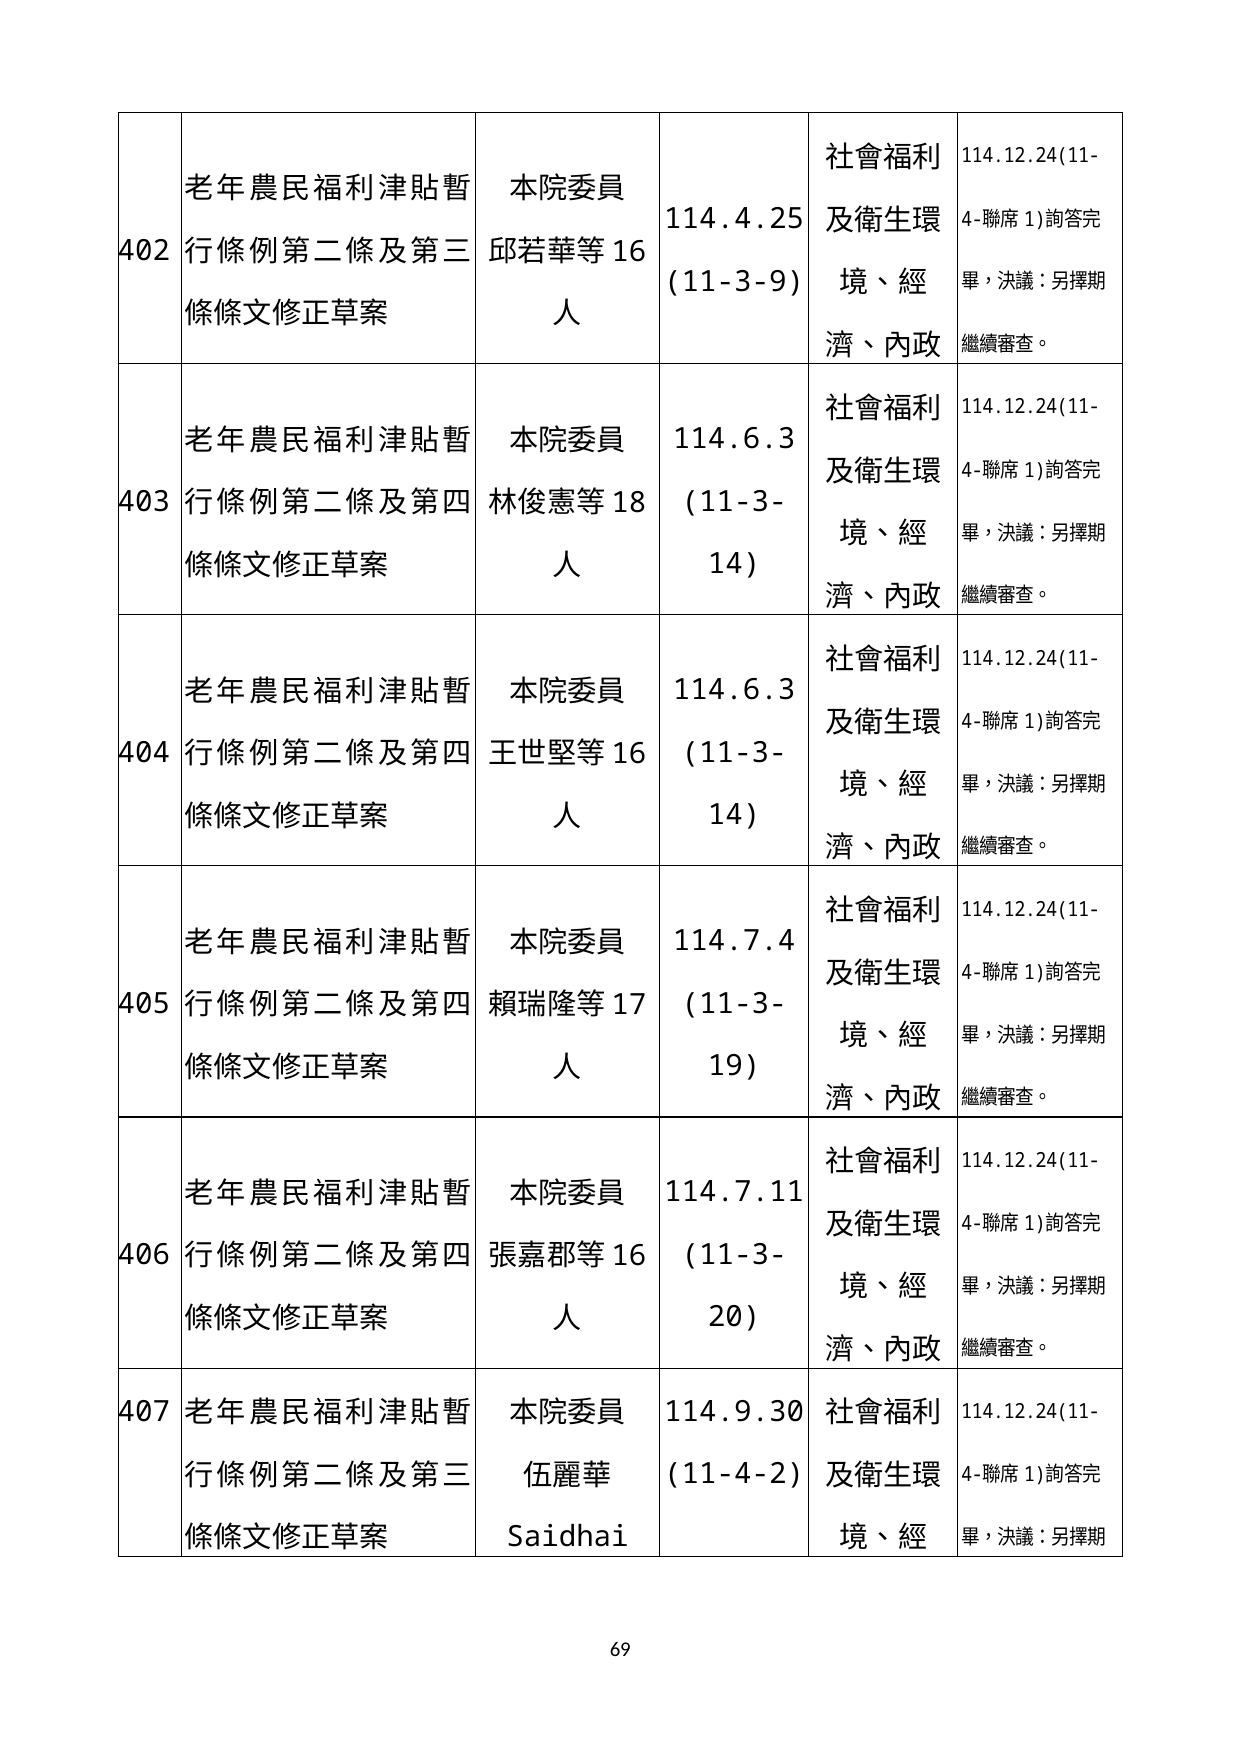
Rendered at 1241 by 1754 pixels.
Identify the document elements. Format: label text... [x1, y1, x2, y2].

table_cell [119, 1118, 181, 1367]
table_cell [121, 493, 128, 504]
table_cell [119, 364, 181, 614]
table_cell 本院委員 伍麗華Saidhai [476, 1369, 659, 1556]
table_cell 本院委員 王世堅等16人 [476, 615, 659, 865]
table_cell [121, 1403, 128, 1414]
table_cell 本院委員 邱若華等16人 [476, 113, 659, 363]
table_cell [119, 1369, 181, 1556]
table_cell 114.7.11 (11-3-20) [660, 1118, 808, 1367]
table_cell 114.7.4 (11-3-19) [660, 866, 808, 1116]
table_cell 社會福利及衛生環境、經濟、內政 [809, 615, 957, 865]
table_cell 老年農民福利津貼暫行條例第二條及第三條條文修正草案 [182, 1369, 475, 1556]
table_cell 114.4.25 (11-3-9) [660, 113, 808, 363]
table_cell 老年農民福利津貼暫行條例第二條及第四條條文修正草案 [182, 615, 475, 865]
table_cell 老年農民福利津貼暫行條例第二條及第四條條文修正草案 [182, 364, 475, 614]
table_cell [119, 113, 181, 363]
table_cell 114.12.24(11-4-聯席1)詢答完畢，決議：另擇期繼續審查。 [958, 866, 1122, 1116]
table_cell 老年農民福利津貼暫行條例第二條及第三條條文修正草案 [182, 113, 475, 363]
table_cell [119, 866, 181, 1116]
table_cell 114.6.3 (11-3-14) [660, 615, 808, 865]
table_cell [121, 995, 128, 1006]
table_cell 114.12.24(11-4-聯席1)詢答完畢，決議：另擇期繼續審查。 [958, 1118, 1122, 1367]
table_cell 社會福利及衛生環境、經濟、內政 [809, 364, 957, 614]
table_cell 114.12.24(11-4-聯席1)詢答完畢，決議：另擇期繼續審查。 [958, 113, 1122, 363]
table_cell 社會福利及衛生環境、經 [809, 1369, 957, 1556]
table_cell 本院委員 賴瑞隆等17人 [476, 866, 659, 1116]
table_cell 本院委員 林俊憲等18人 [476, 364, 659, 614]
table_cell 114.6.3 (11-3-14) [660, 364, 808, 614]
table_cell 社會福利及衛生環境、經濟、內政 [809, 113, 957, 363]
table_cell 114.12.24(11-4-聯席1)詢答完畢，決議：另擇期 [958, 1369, 1122, 1556]
table_cell [121, 1246, 128, 1257]
table_cell 老年農民福利津貼暫行條例第二條及第四條條文修正草案 [182, 1118, 475, 1367]
table_cell 老年農民福利津貼暫行條例第二條及第四條條文修正草案 [182, 866, 475, 1116]
table_cell [121, 744, 128, 755]
table_cell 114.9.30 (11-4-2) [660, 1369, 808, 1556]
table_cell [119, 615, 181, 865]
table_cell 社會福利及衛生環境、經濟、內政 [809, 866, 957, 1116]
table_cell [121, 242, 128, 253]
table_cell 社會福利及衛生環境、經濟、內政 [809, 1118, 957, 1367]
table_cell 114.12.24(11-4-聯席1)詢答完畢，決議：另擇期繼續審查。 [958, 615, 1122, 865]
table_cell 114.12.24(11-4-聯席1)詢答完畢，決議：另擇期繼續審查。 [958, 364, 1122, 614]
table_cell 本院委員 張嘉郡等16人 [476, 1118, 659, 1367]
